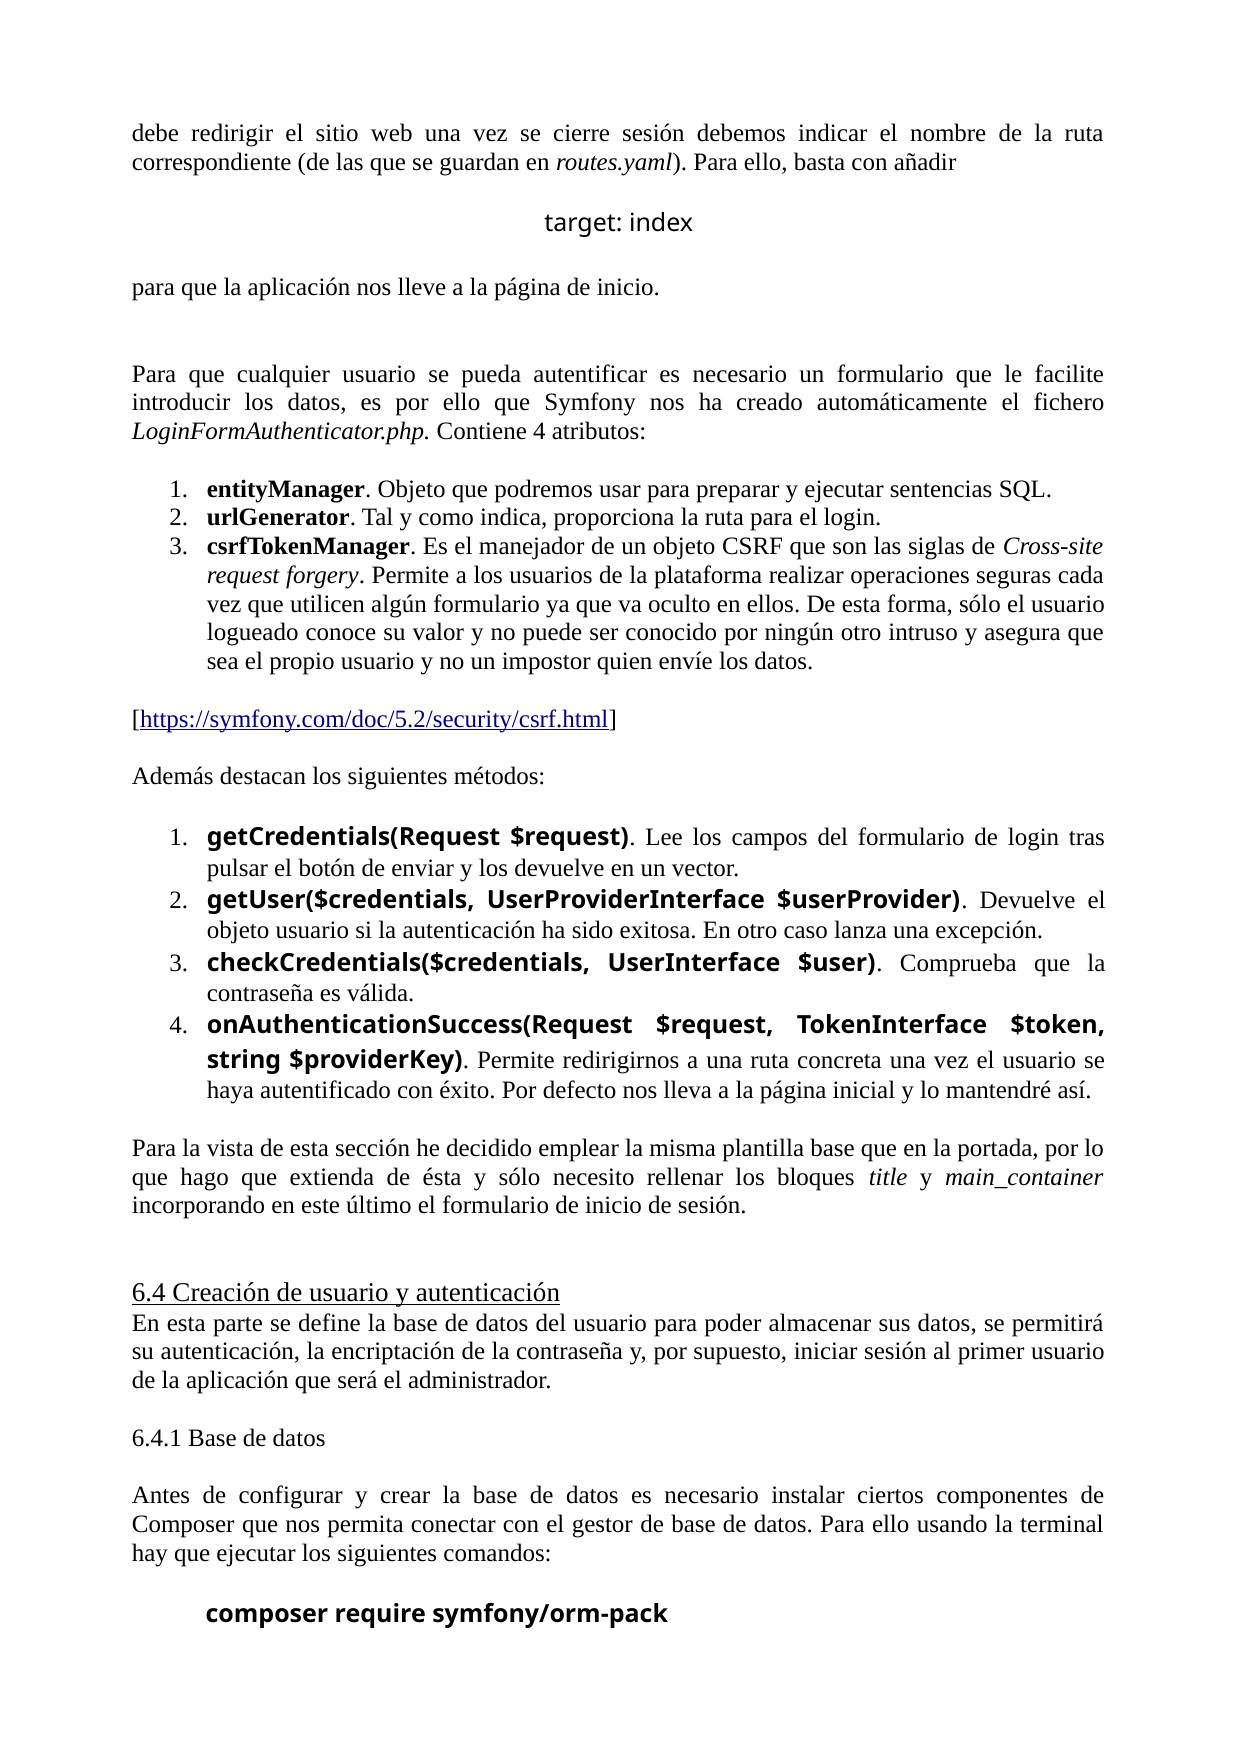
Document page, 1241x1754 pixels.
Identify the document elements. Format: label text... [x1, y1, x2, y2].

list checkCredentials($credentials, UserInterface $user). Comprueba que la contraseña es válida. [169, 944, 1106, 1007]
text En esta parte se define la base de datos del usuario para poder almacenar sus datos, se permitirá su autenticación, la encriptación de la contraseña y, por supuesto, iniciar sesión al primer usuario de la aplicación que será el administrador. [132, 1308, 1106, 1394]
text Para la vista de esta sección he decidido emplear la misma plantilla base que en la portada, por lo que hago que extienda de ésta y sólo necesito rellenar los bloques title y main_container incorporando en este último el formulario de inicio de sesión. [132, 1133, 1106, 1219]
list onAuthenticationSuccess(Request $request, TokenInterface $token, string $providerKey). Permite redirigirnos a una ruta concreta una vez el usuario se haya autentificado con éxito. Por defecto nos lleva a la página inicial y lo mantendré así. [169, 1007, 1106, 1104]
text 6.4 Creación de usuario y autenticación [132, 1277, 1106, 1308]
list getCredentials(Request $request). Lee los campos del formulario de login tras pulsar el botón de enviar y los devuelve en un vector. [169, 819, 1106, 882]
list urlGenerator. Tal y como indica, proporciona la ruta para el login. [169, 502, 1106, 531]
text Para que cualquier usuario se pueda autentificar es necesario un formulario que le facilite introducir los datos, es por ello que Symfony nos ha creado automáticamente el fichero LoginFormAuthenticator.php. Contiene 4 atributos: [132, 359, 1106, 445]
text Además destacan los siguientes métodos: [132, 761, 1106, 790]
text para que la aplicación nos lleve a la página de inicio. [132, 272, 1106, 301]
list csrfTokenManager. Es el manejador de un objeto CSRF que son las siglas de Cross-site request forgery. Permite a los usuarios de la plataforma realizar operaciones seguras cada vez que utilicen algún formulario ya que va oculto en ellos. De esta forma, sólo el usuario logueado conoce su valor y no puede ser conocido por ningún otro intruso y asegura que sea el propio usuario y no un impostor quien envíe los datos. [169, 531, 1106, 675]
list entityManager. Objeto que podremos usar para preparar y ejecutar sentencias SQL. [169, 474, 1106, 502]
text 6.4.1 Base de datos [132, 1423, 1106, 1451]
text [https://symfony.com/doc/5.2/security/csrf.html] [132, 704, 1106, 732]
text debe redirigir el sitio web una vez se cierre sesión debemos indicar el nombre de la ruta correspondiente (de las que se guardan en routes.yaml). Para ello, basta con añadir [132, 118, 1106, 176]
text target: index [132, 204, 1106, 238]
text Antes de configurar y crear la base de datos es necesario instalar ciertos componentes de Composer que nos permita conectar con el gestor de base de datos. Para ello usando la terminal hay que ejecutar los siguientes comandos: [132, 1480, 1106, 1566]
text composer require symfony/orm-pack [132, 1595, 1106, 1629]
list getUser($credentials, UserProviderInterface $userProvider). Devuelve el objeto usuario si la autenticación ha sido exitosa. En otro caso lanza una excepción. [169, 882, 1106, 944]
